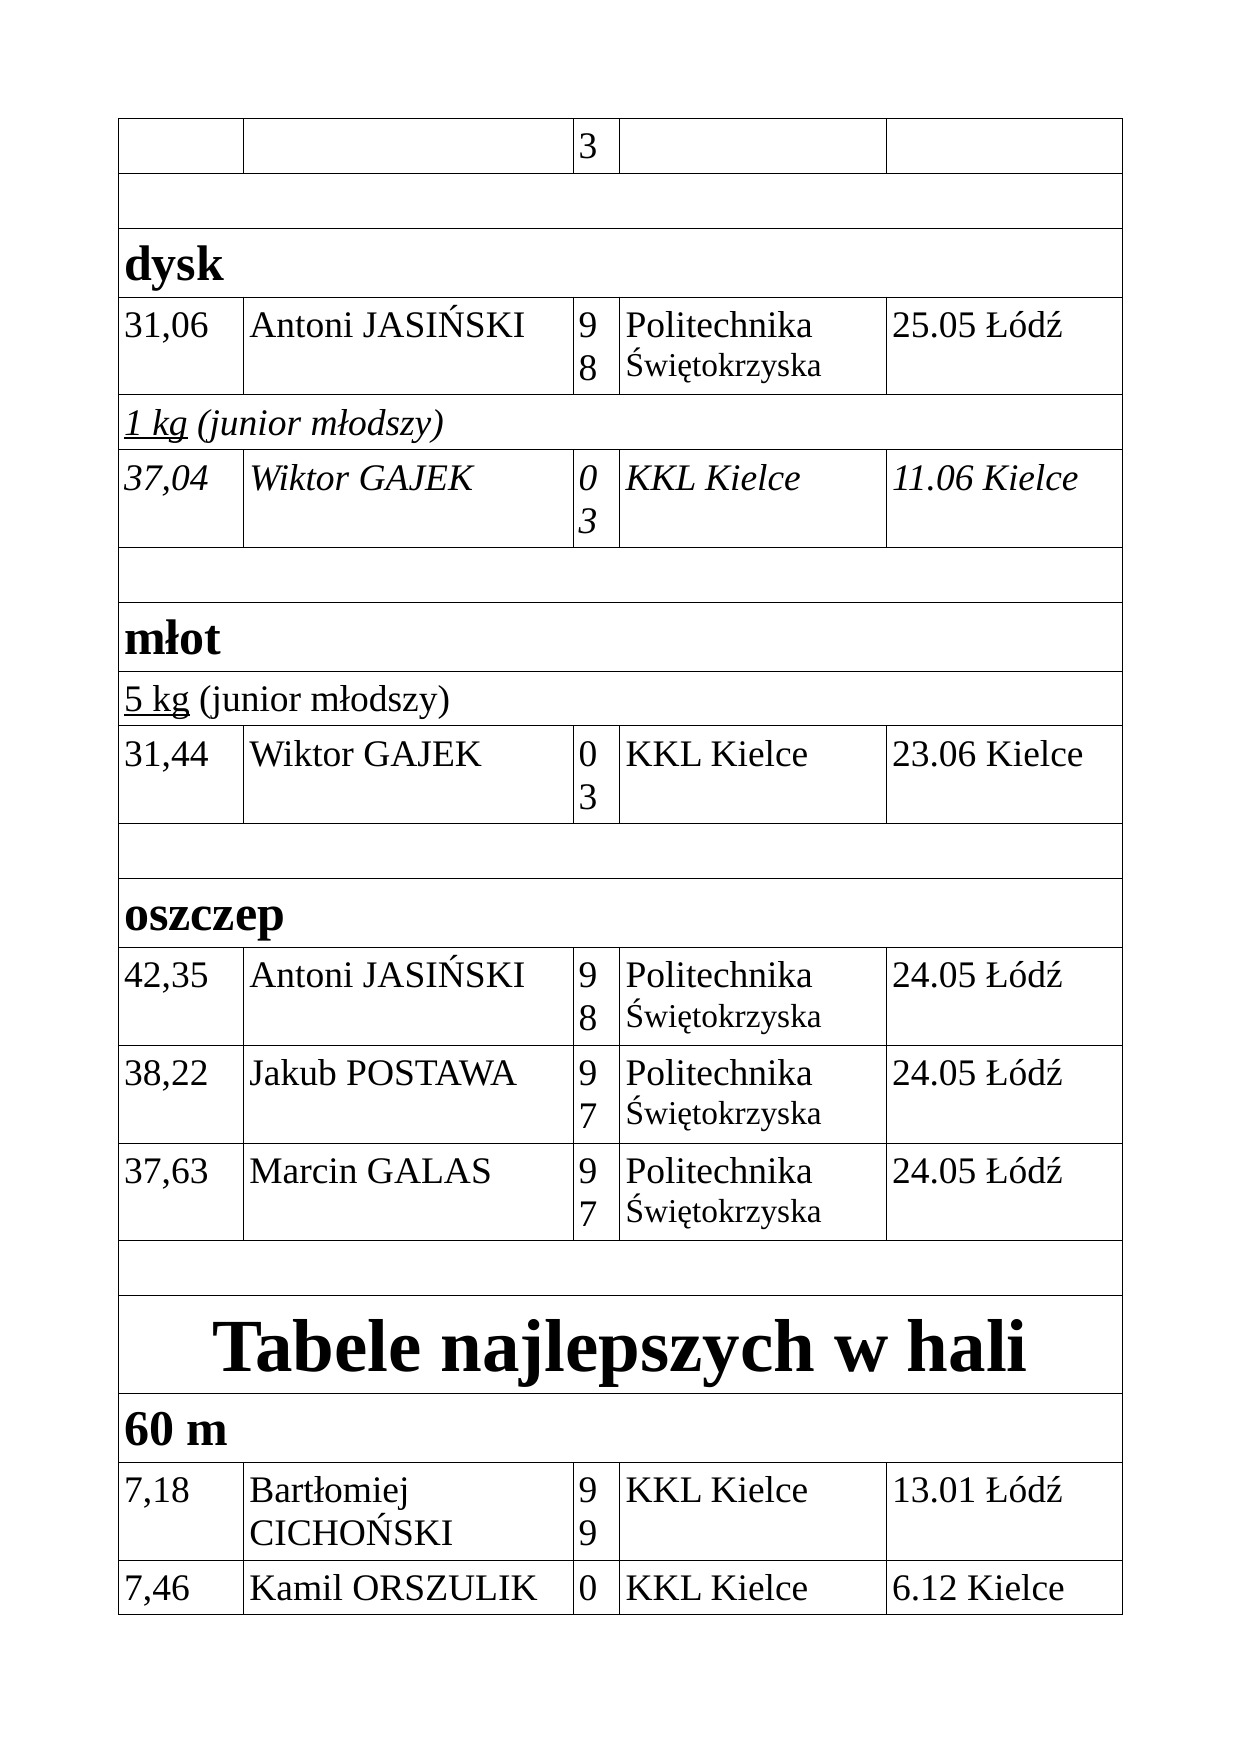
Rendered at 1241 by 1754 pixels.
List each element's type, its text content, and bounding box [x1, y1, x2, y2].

table_cell 24.05 Łódź [887, 1046, 1122, 1142]
table_cell 97 [574, 1144, 619, 1240]
table_cell 97 [574, 1046, 619, 1142]
table_cell [119, 174, 1122, 227]
table_cell 42,35 [119, 948, 243, 1045]
table_cell młot [119, 603, 1122, 671]
table_cell 98 [574, 948, 619, 1045]
table_cell KKL Kielce [620, 1463, 886, 1560]
table_cell dysk [119, 229, 1122, 297]
table_cell Politechnika Świętokrzyska [620, 948, 886, 1045]
table_cell [620, 119, 886, 173]
table_cell Politechnika Świętokrzyska [620, 1046, 886, 1142]
table_cell 5 kg (junior młodszy) [119, 672, 1122, 725]
table_cell [119, 548, 1122, 602]
table_cell [119, 119, 243, 173]
table_cell Kamil ORSZULIK [244, 1561, 573, 1614]
table_cell Antoni JASIŃSKI [244, 298, 573, 394]
table_cell 6.12 Kielce [887, 1561, 1122, 1614]
table_cell Politechnika Świętokrzyska [620, 1144, 886, 1240]
table_cell 03 [574, 726, 619, 823]
table_cell 37,04 [119, 450, 243, 547]
table_cell 03 [574, 450, 619, 547]
table_cell Marcin GALAS [244, 1144, 573, 1240]
table_cell 25.05 Łódź [887, 298, 1122, 394]
table_cell 31,44 [119, 726, 243, 823]
table_cell Wiktor GAJEK [244, 450, 573, 547]
table_cell Bartłomiej CICHOŃSKI [244, 1463, 573, 1560]
table_cell 3 [574, 119, 619, 173]
table_cell [244, 119, 573, 173]
table_cell KKL Kielce [620, 1561, 886, 1614]
table_cell Politechnika Świętokrzyska [620, 298, 886, 394]
table_cell 31,06 [119, 298, 243, 394]
table_cell 0 [574, 1561, 619, 1614]
table_cell 7,46 [119, 1561, 243, 1614]
table_cell Tabele najlepszych w hali [119, 1296, 1122, 1393]
table_cell 24.05 Łódź [887, 1144, 1122, 1240]
table_cell KKL Kielce [620, 726, 886, 823]
table_cell [887, 119, 1122, 173]
table_cell 99 [574, 1463, 619, 1560]
table_cell [119, 824, 1122, 878]
table_cell 7,18 [119, 1463, 243, 1560]
table_cell 37,63 [119, 1144, 243, 1240]
table_cell Jakub POSTAWA [244, 1046, 573, 1142]
table_cell 1 kg (junior młodszy) [119, 395, 1122, 449]
table_cell Wiktor GAJEK [244, 726, 573, 823]
table_cell 24.05 Łódź [887, 948, 1122, 1045]
table_cell 23.06 Kielce [887, 726, 1122, 823]
table_cell 38,22 [119, 1046, 243, 1142]
table_cell Antoni JASIŃSKI [244, 948, 573, 1045]
table_cell KKL Kielce [620, 450, 886, 547]
table_cell 60 m [119, 1394, 1122, 1462]
table_cell oszczep [119, 879, 1122, 947]
table_cell 98 [574, 298, 619, 394]
table_cell [119, 1241, 1122, 1295]
table_cell 13.01 Łódź [887, 1463, 1122, 1560]
table_cell 11.06 Kielce [887, 450, 1122, 547]
